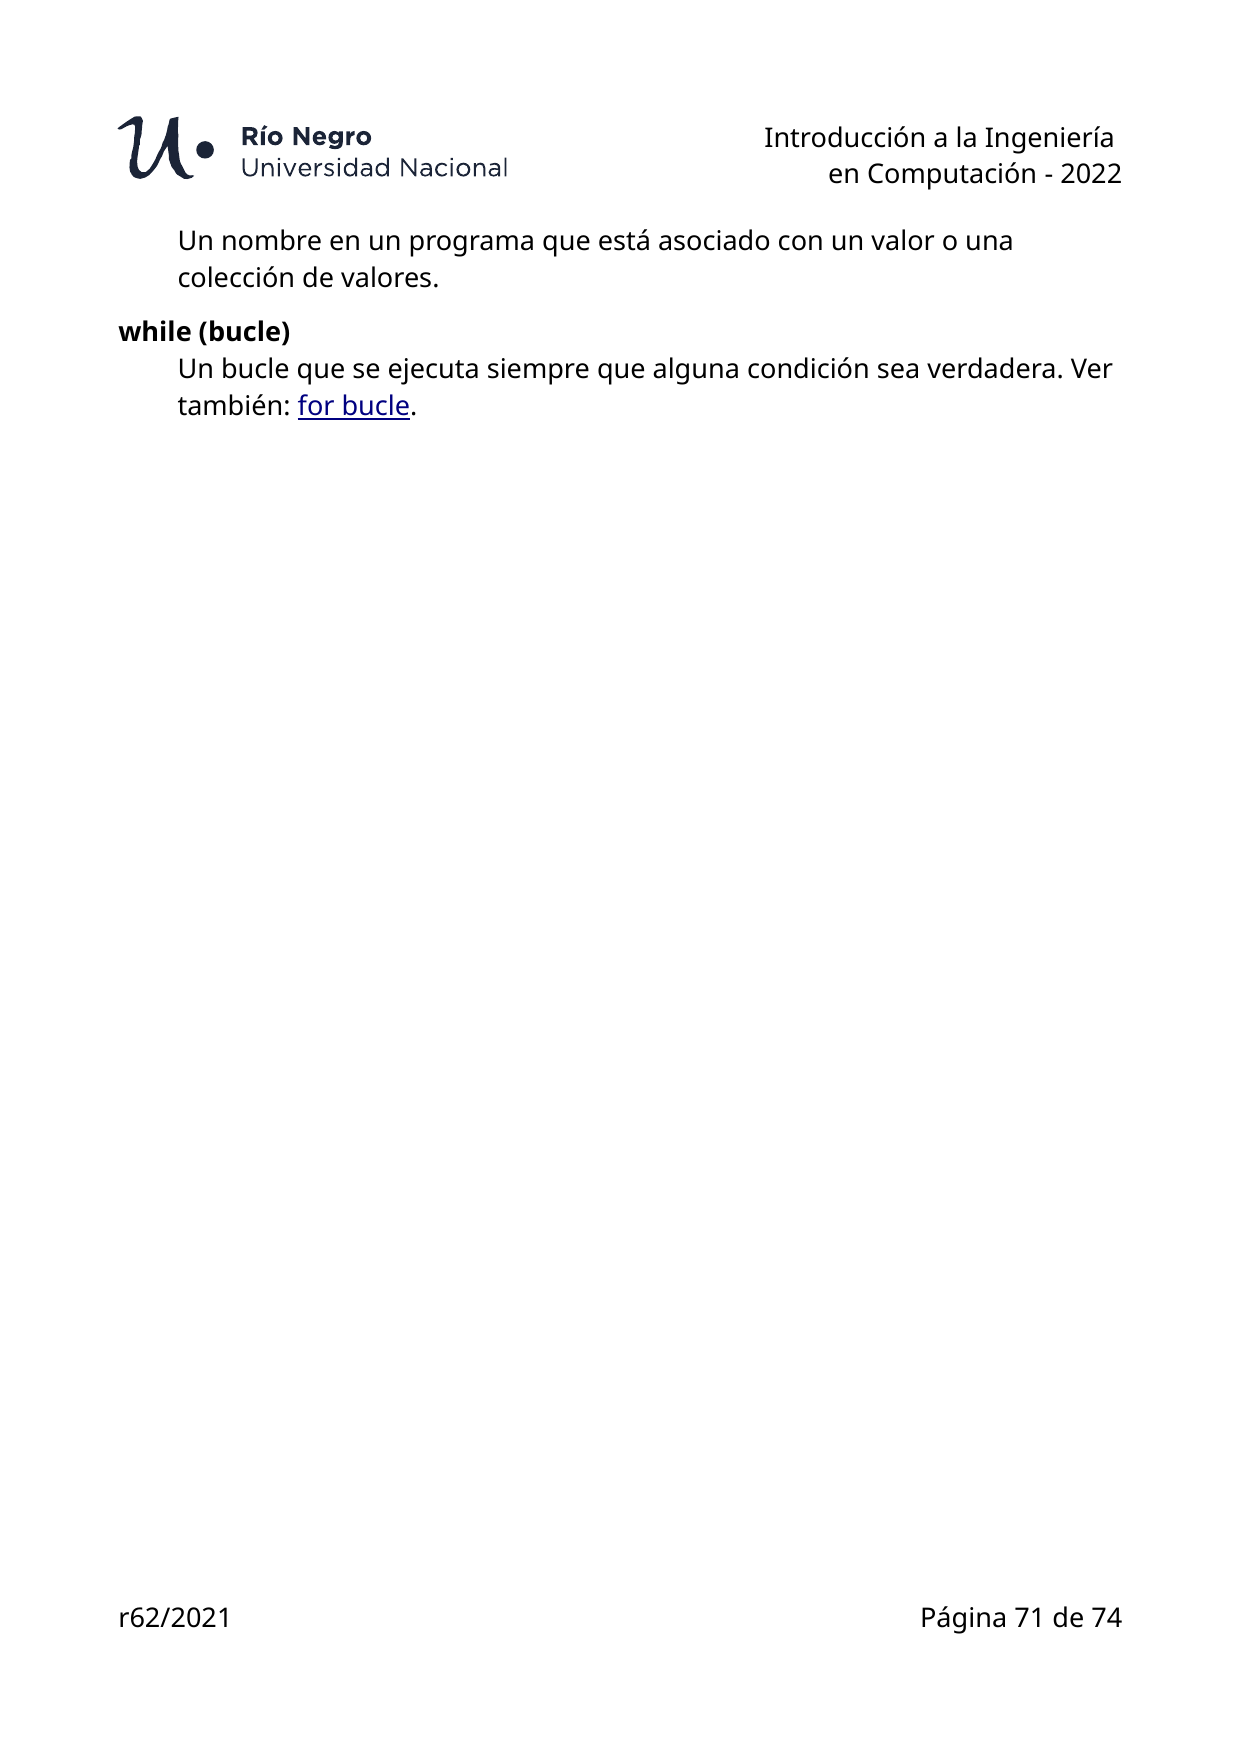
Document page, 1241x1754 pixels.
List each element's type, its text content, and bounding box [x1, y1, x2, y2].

list Un bucle que se ejecuta siempre que alguna condición sea verdadera. Ver también: for bucle. [177, 350, 1122, 423]
text while (bucle) [118, 313, 1122, 350]
list Un nombre en un programa que está asociado con un valor o una colección de valores. [177, 221, 1122, 295]
